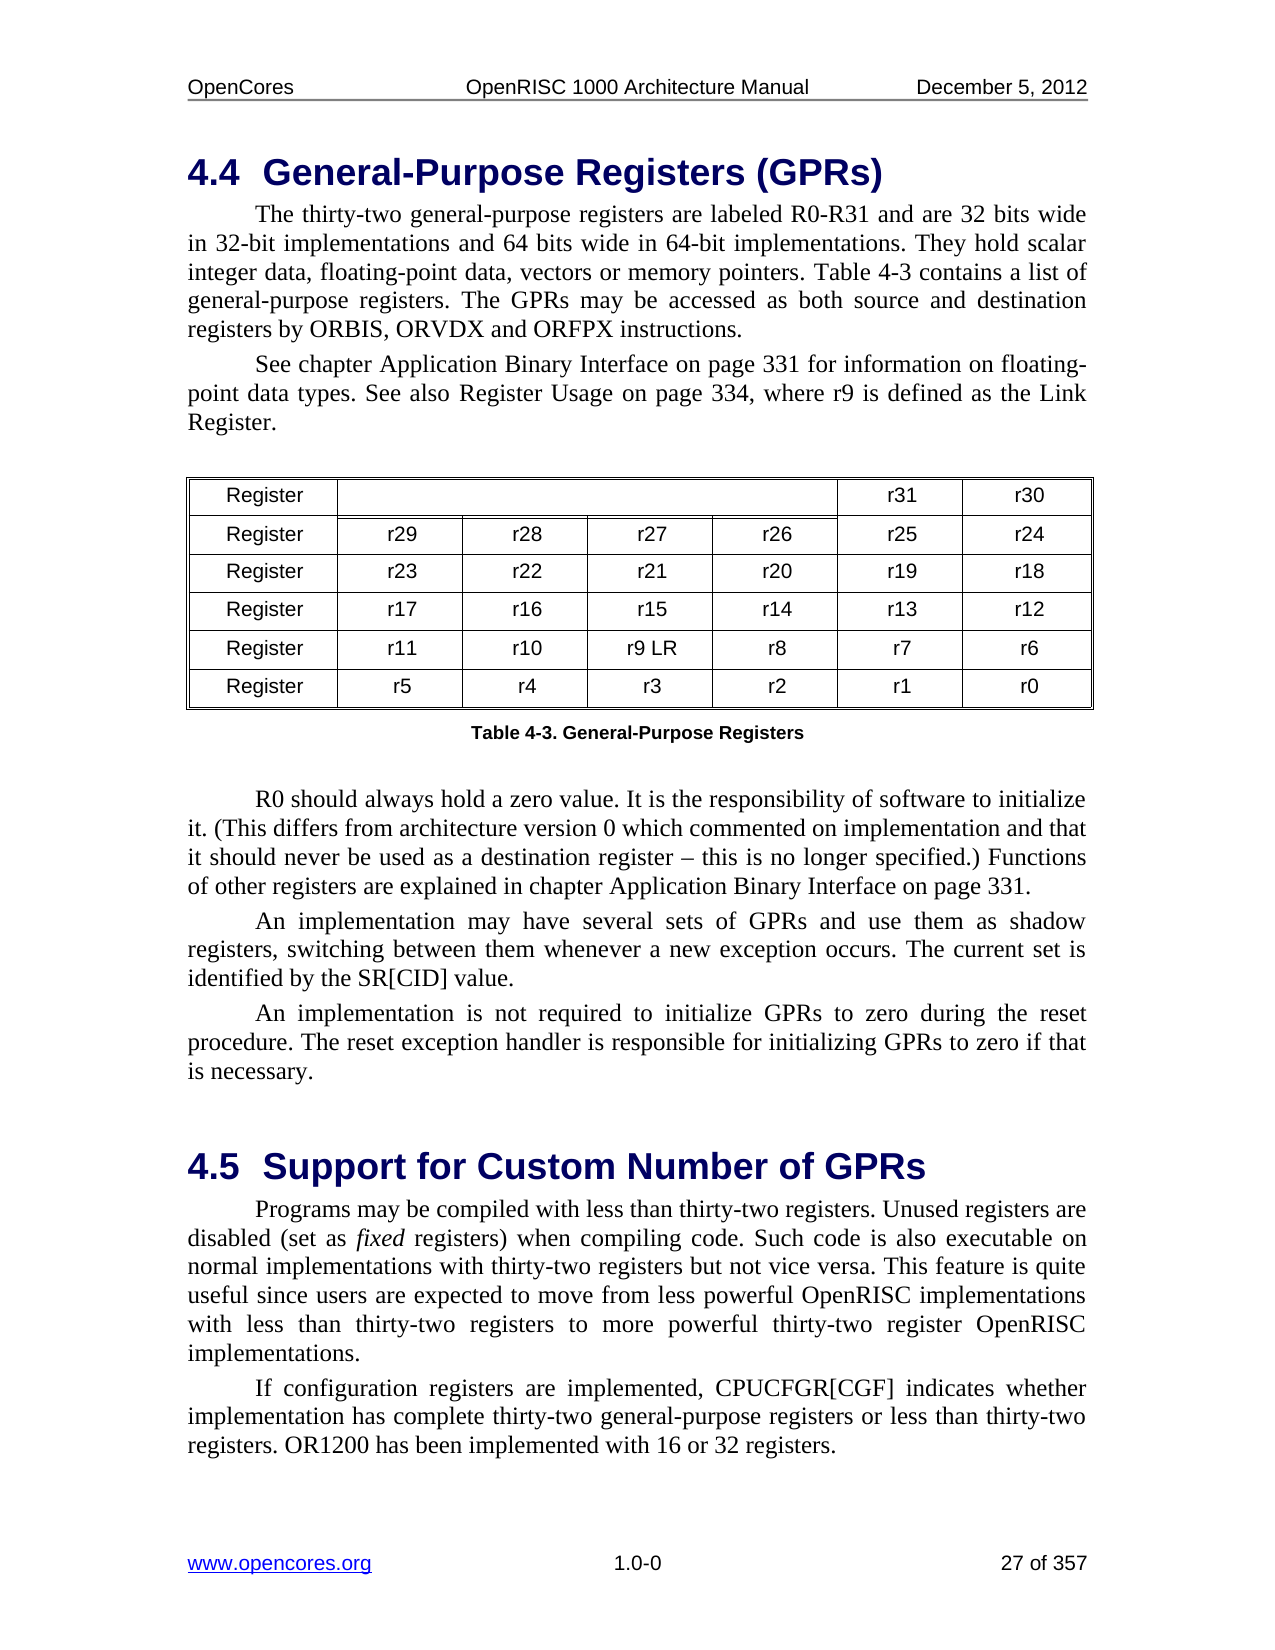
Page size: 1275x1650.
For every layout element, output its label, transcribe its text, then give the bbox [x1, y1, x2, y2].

table_header [338, 480, 462, 515]
text The thirty-two general-purpose registers are labeled R0-R31 and are 32 bits wide in 32-bit implementations and 64 bits wide in 64-bit implementations. They hold scalar integer data, floating-point data, vectors or memory pointers. Table 4-3 contains a list of general-purpose registers. The GPRs may be accessed as both source and destination registers by ORBIS, ORVDX and ORFPX instructions. [187, 199, 1087, 343]
table_cell Register [190, 555, 337, 592]
text An implementation may have several sets of GPRs and use them as shadow registers, switching between them whenever a new exception occurs. The current set is identified by the SR[CID] value. [187, 906, 1087, 992]
table_cell r11 [338, 631, 462, 668]
table_cell r12 [963, 593, 1091, 630]
table_cell r24 [963, 516, 1091, 553]
table_cell r20 [713, 555, 837, 592]
table_cell r13 [838, 593, 962, 630]
table_cell r19 [838, 555, 962, 592]
table_cell r7 [838, 631, 962, 668]
subtitle Support for Custom Number of GPRs [187, 1144, 1087, 1188]
table_header [713, 480, 837, 515]
table_cell r25 [838, 516, 962, 553]
table_cell r15 [588, 593, 712, 630]
text Programs may be compiled with less than thirty-two registers. Unused registers are disabled (set as fixed registers) when compiling code. Such code is also executable on normal implementations with thirty-two registers but not vice versa. This feature is quite useful since users are expected to move from less powerful OpenRISC implementations with less than thirty-two registers to more powerful thirty-two register OpenRISC implementations. [187, 1194, 1087, 1366]
table_cell r10 [463, 631, 587, 668]
table_header [463, 480, 587, 515]
table_cell r9 LR [588, 631, 712, 668]
table_header r31 [838, 480, 962, 515]
table_cell r5 [338, 670, 462, 707]
table_cell r18 [963, 555, 1091, 592]
table_cell Register [190, 631, 337, 668]
table_cell r27 [588, 519, 712, 553]
table_cell r28 [463, 519, 587, 553]
table_cell r2 [713, 670, 837, 707]
table_cell r3 [588, 670, 712, 707]
text If configuration registers are implemented, CPUCFGR[CGF] indicates whether implementation has complete thirty-two general-purpose registers or less than thirty-two registers. OR1200 has been implemented with 16 or 32 registers. [187, 1373, 1087, 1459]
table_cell Register [190, 670, 337, 707]
subtitle General-Purpose Registers (GPRs) [187, 150, 1087, 193]
table_cell r29 [338, 519, 462, 553]
table_cell r14 [713, 593, 837, 630]
table_cell r17 [338, 593, 462, 630]
table_cell r6 [963, 631, 1091, 668]
table_header [588, 480, 712, 515]
table_cell r26 [713, 519, 837, 553]
table_cell r16 [463, 593, 587, 630]
table_cell r0 [963, 670, 1091, 707]
table_cell r8 [713, 631, 837, 668]
text Table 4-3. General-Purpose Registers [187, 722, 1087, 743]
table_cell r1 [838, 670, 962, 707]
table_cell r22 [463, 555, 587, 592]
table_header r30 [963, 480, 1091, 515]
table_header Register [190, 480, 337, 515]
text See chapter Application Binary Interface on page 329 for information on floating-point data types. See also Register Usage on page 332, where r9 is defined as the Link Register. [187, 349, 1087, 436]
table_cell Register [190, 516, 337, 553]
text An implementation is not required to initialize GPRs to zero during the reset procedure. The reset exception handler is responsible for initializing GPRs to zero if that is necessary. [187, 998, 1087, 1084]
table_cell r21 [588, 555, 712, 592]
text R0 should always hold a zero value. It is the responsibility of software to initialize it. (This differs from architecture version 0 which commented on implementation and that it should never be used as a destination register – this is no longer specified.) Functions of other registers are explained in chapter Application Binary Interface on page 329. [187, 784, 1087, 899]
table_cell r23 [338, 555, 462, 592]
table_cell r4 [463, 670, 587, 707]
table_cell Register [190, 593, 337, 630]
